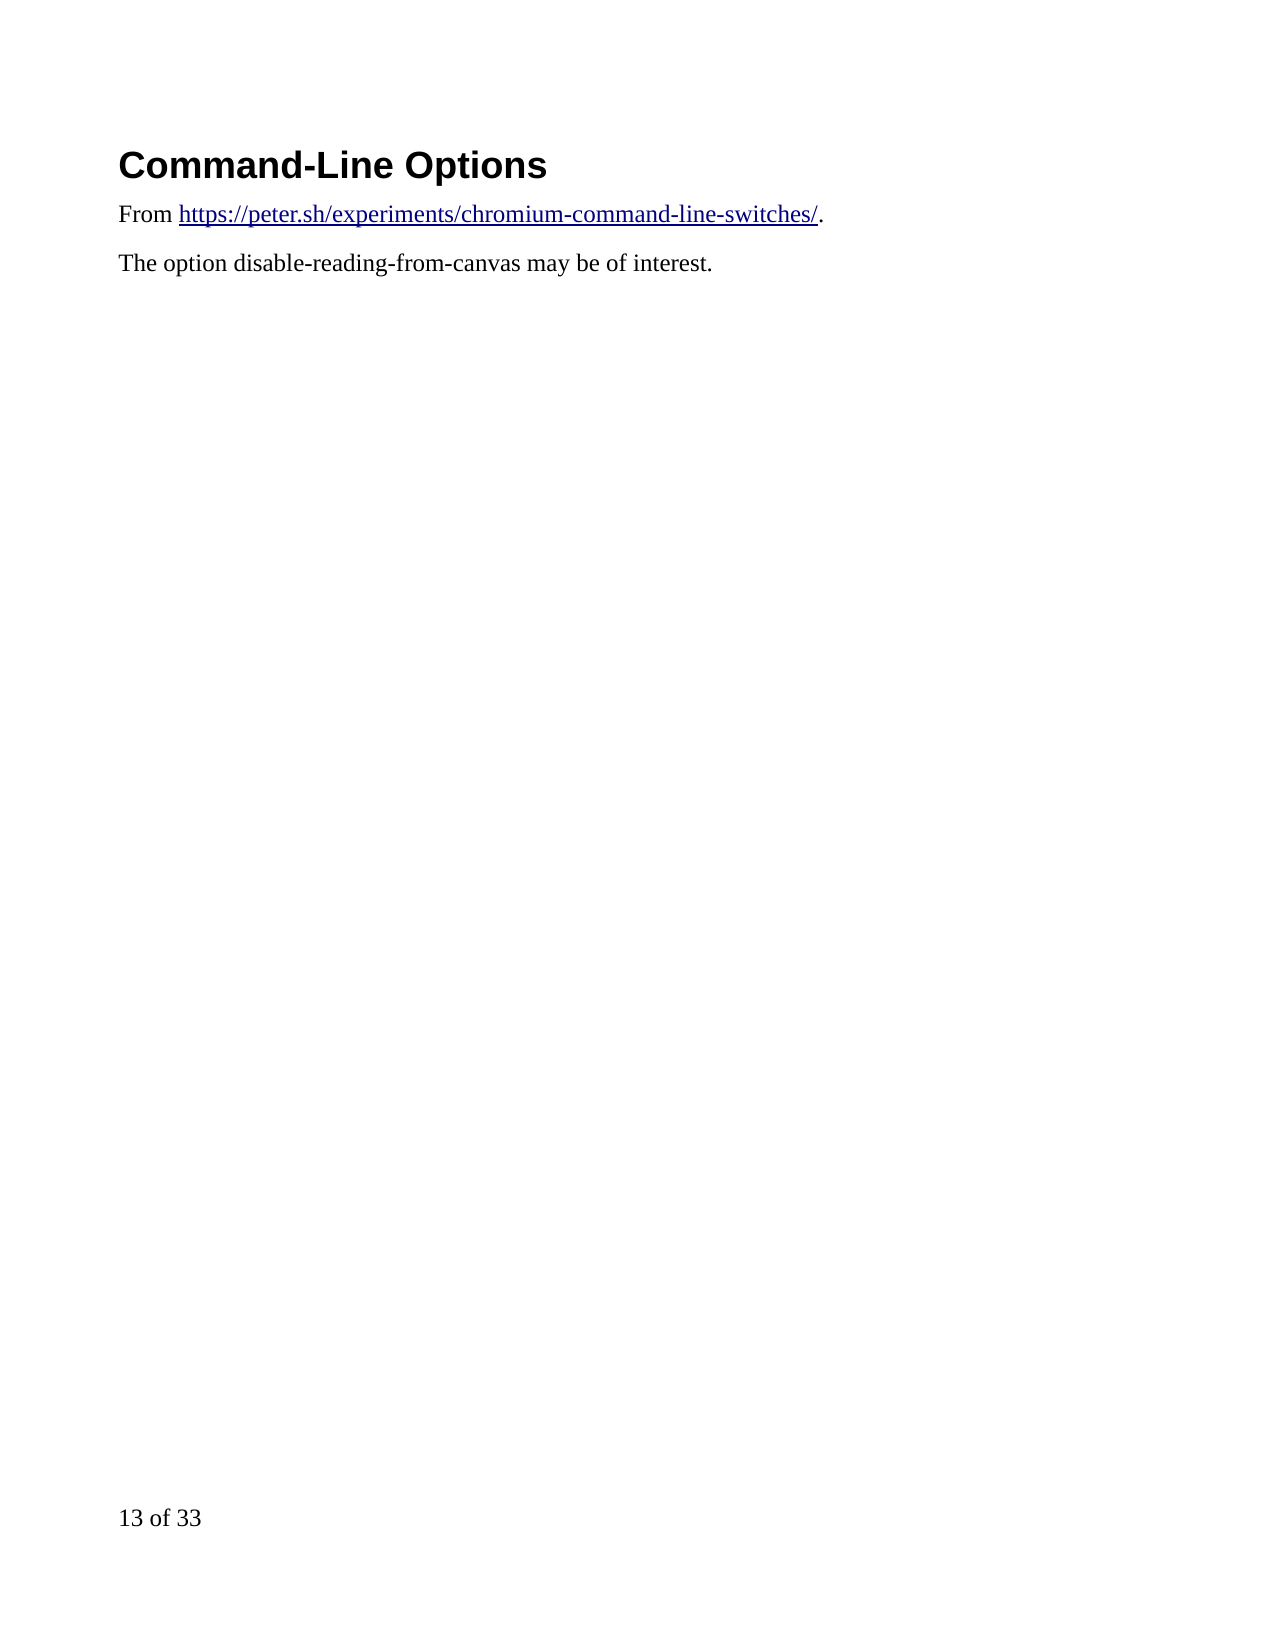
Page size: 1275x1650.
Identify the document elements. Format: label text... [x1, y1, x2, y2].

text From https://peter.sh/experiments/chromium-command-line-switches/. [118, 199, 1157, 228]
text The option disable-reading-from-canvas may be of interest. [118, 248, 1157, 277]
subtitle Command-Line Options [118, 143, 1157, 187]
